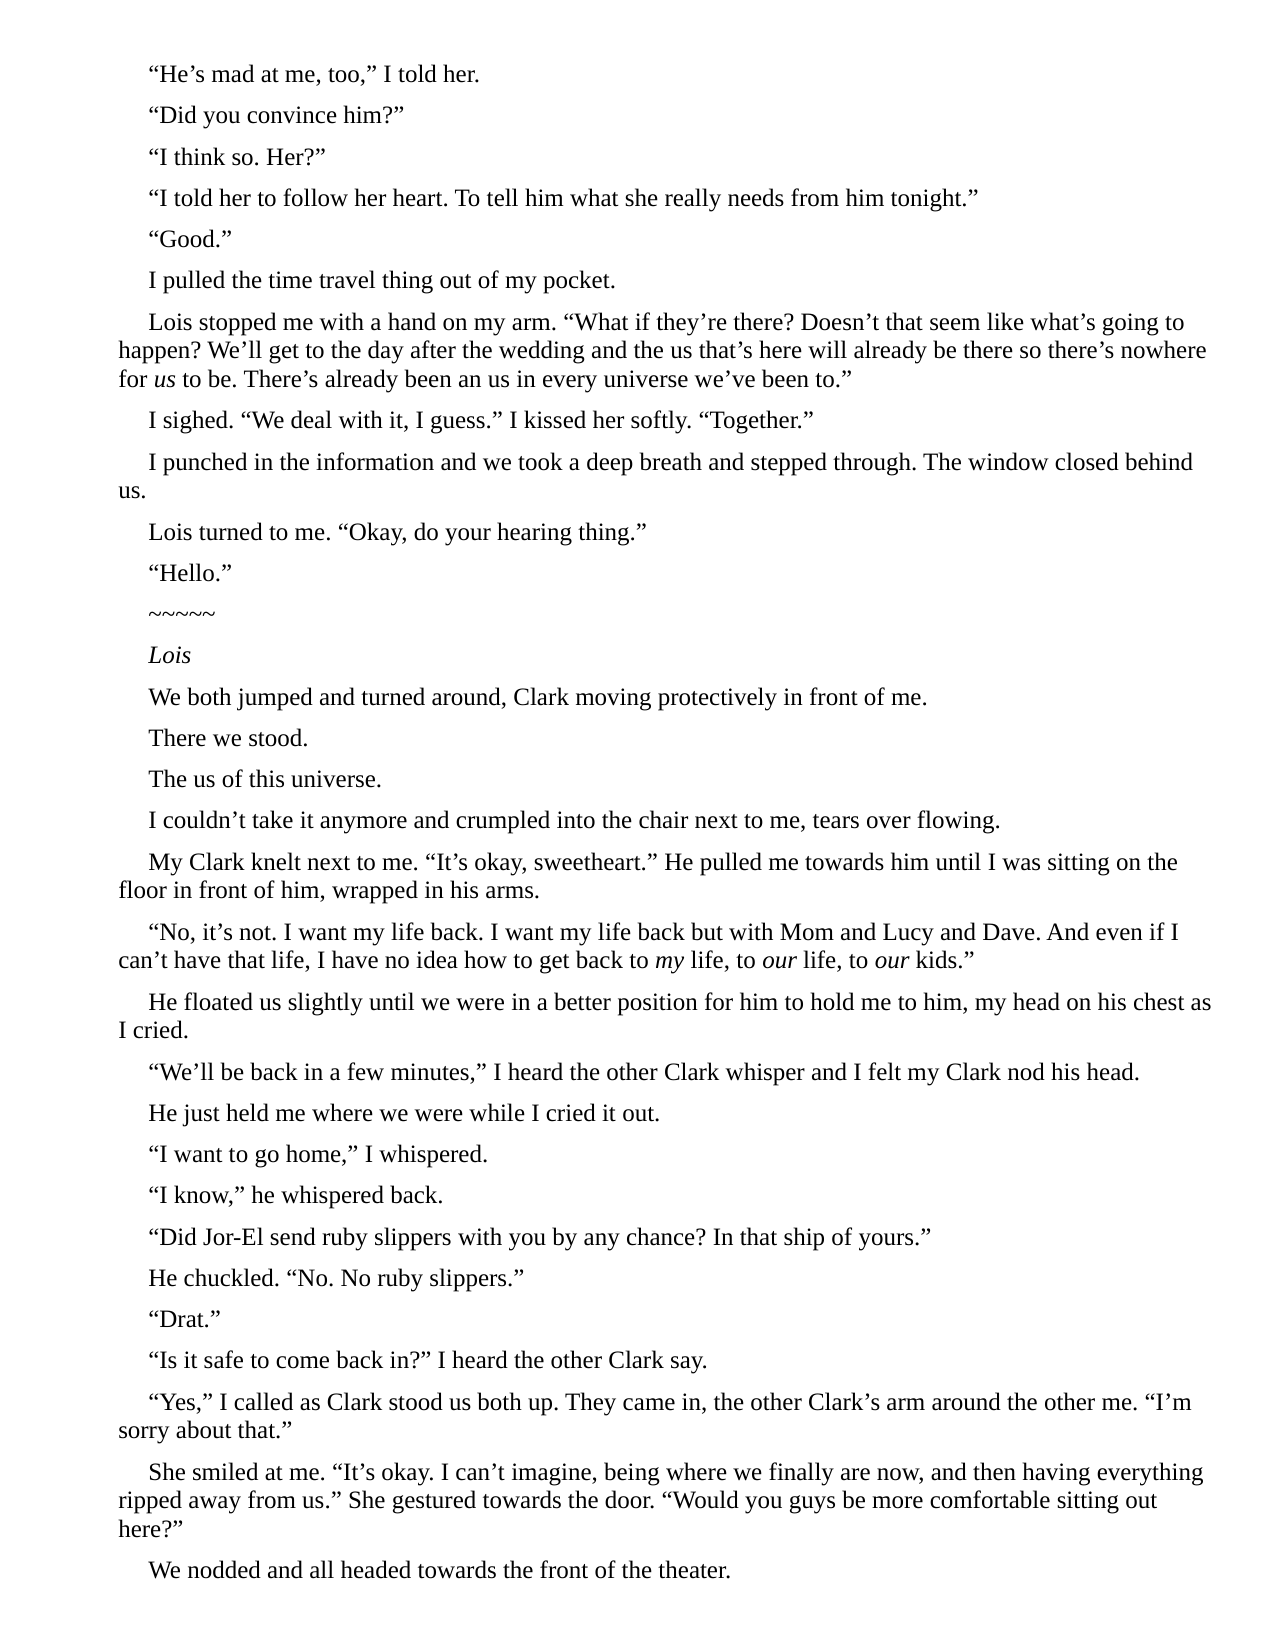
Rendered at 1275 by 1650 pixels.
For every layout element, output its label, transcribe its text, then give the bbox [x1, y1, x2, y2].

text “He’s mad at me, too,” I told her. [118, 59, 1216, 88]
text She smiled at me. “It’s okay. I can’t imagine, being where we finally are now, and then having everything ripped away from us.” She gestured towards the door. “Would you guys be more comfortable sitting out here?” [118, 1457, 1216, 1543]
text “I think so. Her?” [118, 142, 1216, 170]
text Lois turned to me. “Okay, do your hearing thing.” [118, 517, 1216, 545]
text “Hello.” [118, 558, 1216, 587]
text He chuckled. “No. No ruby slippers.” [118, 1263, 1216, 1292]
text “Did you convince him?” [118, 100, 1216, 129]
text “Did Jor-El send ruby slippers with you by any chance? In that ship of yours.” [118, 1222, 1216, 1250]
text ~~~~~ [118, 599, 1216, 628]
text “I want to go home,” I whispered. [118, 1139, 1216, 1168]
text “I told her to follow her heart. To tell him what she really needs from him tonight.” [118, 183, 1216, 212]
text Lois [118, 640, 1216, 669]
text We both jumped and turned around, Clark moving protectively in front of me. [118, 682, 1216, 710]
text “Is it safe to come back in?” I heard the other Clark say. [118, 1345, 1216, 1374]
text “No, it’s not. I want my life back. I want my life back but with Mom and Lucy and Dave. And even if I can’t have that life, I have no idea how to get back to my life, to our life, to our kids.” [118, 917, 1216, 974]
text He just held me where we were while I cried it out. [118, 1098, 1216, 1127]
text There we stood. [118, 723, 1216, 752]
text He floated us slightly until we were in a better position for him to hold me to him, my head on his chest as I cried. [118, 987, 1216, 1044]
text The us of this universe. [118, 764, 1216, 793]
text My Clark knelt next to me. “It’s okay, sweetheart.” He pulled me towards him until I was sitting on the floor in front of him, wrapped in his arms. [118, 847, 1216, 904]
text “We’ll be back in a few minutes,” I heard the other Clark whisper and I felt my Clark nod his head. [118, 1057, 1216, 1085]
text Lois stopped me with a hand on my arm. “What if they’re there? Doesn’t that seem like what’s going to happen? We’ll get to the day after the wedding and the us that’s here will already be there so there’s nowhere for us to be. There’s already been an us in every universe we’ve been to.” [118, 307, 1216, 393]
text “Yes,” I called as Clark stood us both up. They came in, the other Clark’s arm around the other me. “I’m sorry about that.” [118, 1387, 1216, 1444]
text I pulled the time travel thing out of my pocket. [118, 265, 1216, 294]
text I couldn’t take it anymore and crumpled into the chair next to me, tears over flowing. [118, 805, 1216, 834]
text I punched in the information and we took a deep breath and stepped through. The window closed behind us. [118, 447, 1216, 504]
text “Drat.” [118, 1304, 1216, 1333]
text I sighed. “We deal with it, I guess.” I kissed her softly. “Together.” [118, 405, 1216, 434]
text “I know,” he whispered back. [118, 1180, 1216, 1209]
text “Good.” [118, 224, 1216, 253]
text We nodded and all headed towards the front of the theater. [118, 1555, 1216, 1584]
